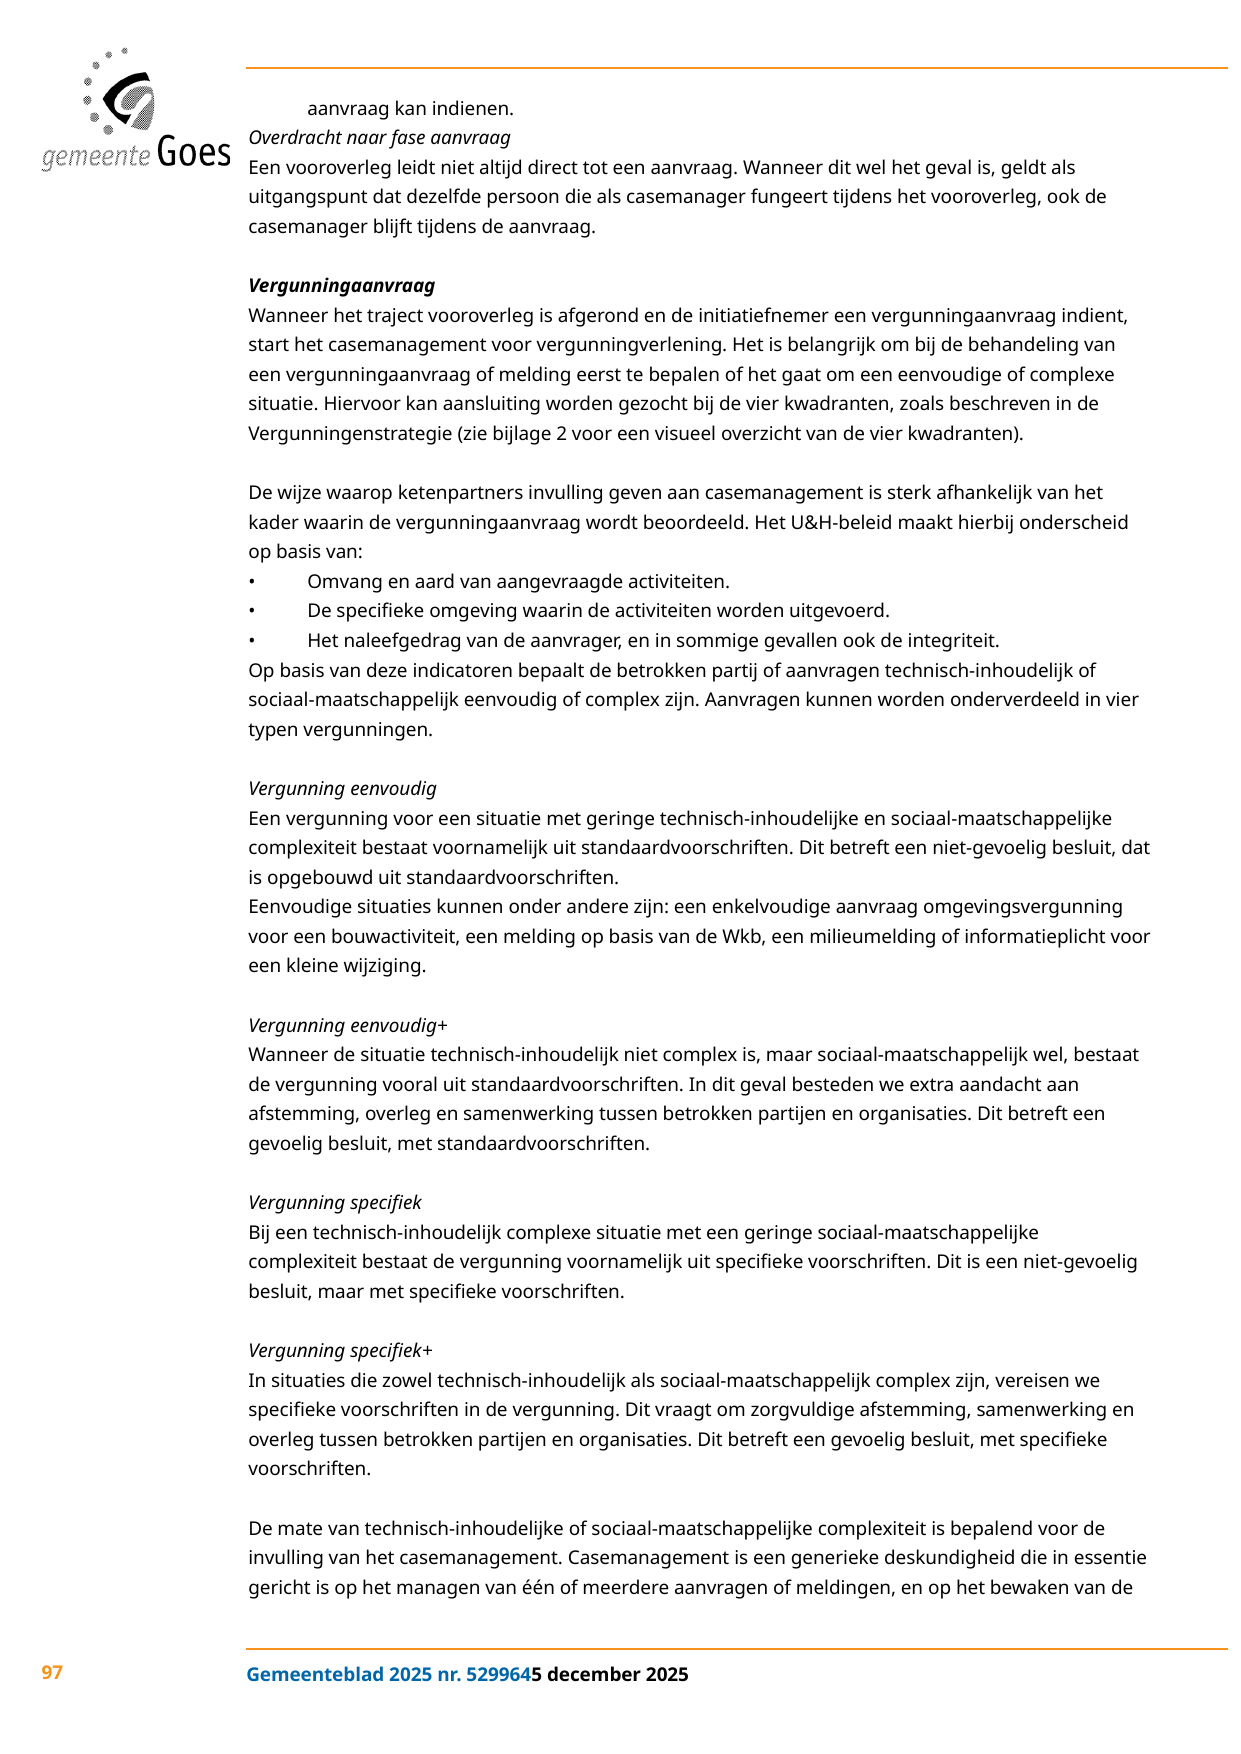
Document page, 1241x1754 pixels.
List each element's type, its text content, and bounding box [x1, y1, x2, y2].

text Vergunningaanvraag [248, 272, 1152, 298]
list Omvang en aard van aangevraagde activiteiten. [248, 568, 1152, 594]
text In situaties die zowel technisch-inhoudelijk als sociaal-maatschappelijk complex zijn, vereisen we specifieke voorschriften in de vergunning. Dit vraagt om zorgvuldige afstemming, samenwerking en overleg tussen betrokken partijen en organisaties. Dit betreft een gevoelig besluit, met specifieke voorschriften. [248, 1367, 1152, 1481]
text Vergunning eenvoudig+ [248, 1012, 1152, 1038]
text Op basis van deze indicatoren bepaalt de betrokken partij of aanvragen technisch-inhoudelijk of sociaal-maatschappelijk eenvoudig of complex zijn. Aanvragen kunnen worden onderverdeeld in vier typen vergunningen. [248, 657, 1152, 742]
picture [41, 47, 231, 172]
text Een vergunning voor een situatie met geringe technisch-inhoudelijke en sociaal-maatschappelijke complexiteit bestaat voornamelijk uit standaardvoorschriften. Dit betreft een niet-gevoelig besluit, dat is opgebouwd uit standaardvoorschriften. [248, 805, 1152, 890]
text Wanneer de situatie technisch-inhoudelijk niet complex is, maar sociaal-maatschappelijk wel, bestaat de vergunning vooral uit standaardvoorschriften. In dit geval besteden we extra aandacht aan afstemming, overleg en samenwerking tussen betrokken partijen en organisaties. Dit betreft een gevoelig besluit, met standaardvoorschriften. [248, 1041, 1152, 1156]
text Wanneer het traject vooroverleg is afgerond en de initiatiefnemer een vergunningaanvraag indient, start het casemanagement voor vergunningverlening. Het is belangrijk om bij de behandeling van een vergunningaanvraag of melding eerst te bepalen of het gaat om een eenvoudige of complexe situatie. Hiervoor kan aansluiting worden gezocht bij de vier kwadranten, zoals beschreven in de Vergunningenstrategie (zie bijlage 2 voor een visueel overzicht van de vier kwadranten). [248, 302, 1152, 446]
text De mate van technisch-inhoudelijke of sociaal-maatschappelijke complexiteit is bepalend voor de invulling van het casemanagement. Casemanagement is een generieke deskundigheid die in essentie gericht is op het managen van één of meerdere aanvragen of meldingen, en op het bewaken van de [248, 1515, 1152, 1600]
list Het naleefgedrag van de aanvrager, en in sommige gevallen ook de integriteit. [248, 627, 1152, 653]
list De specifieke omgeving waarin de activiteiten worden uitgevoerd. [248, 598, 1152, 623]
text De wijze waarop ketenpartners invulling geven aan casemanagement is sterk afhankelijk van het kader waarin de vergunningaanvraag wordt beoordeeld. Het U&H-beleid maakt hierbij onderscheid op basis van: [248, 479, 1152, 564]
text Eenvoudige situaties kunnen onder andere zijn: een enkelvoudige aanvraag omgevingsvergunning voor een bouwactiviteit, een melding op basis van de Wkb, een milieumelding of informatieplicht voor een kleine wijziging. [248, 893, 1152, 978]
text Vergunning specifiek+ [248, 1337, 1152, 1363]
text Een vooroverleg leidt niet altijd direct tot een aanvraag. Wanneer dit wel het geval is, geldt als uitgangspunt dat dezelfde persoon die als casemanager fungeert tijdens het vooroverleg, ook de casemanager blijft tijdens de aanvraag. [248, 154, 1152, 239]
list aanvraag kan indienen. [248, 95, 1152, 121]
text Vergunning eenvoudig [248, 775, 1152, 801]
text Vergunning specifiek [248, 1189, 1152, 1215]
text Bij een technisch-inhoudelijk complexe situatie met een geringe sociaal-maatschappelijke complexiteit bestaat de vergunning voornamelijk uit specifieke voorschriften. Dit is een niet-gevoelig besluit, maar met specifieke voorschriften. [248, 1219, 1152, 1304]
text Overdracht naar fase aanvraag [248, 124, 1152, 150]
